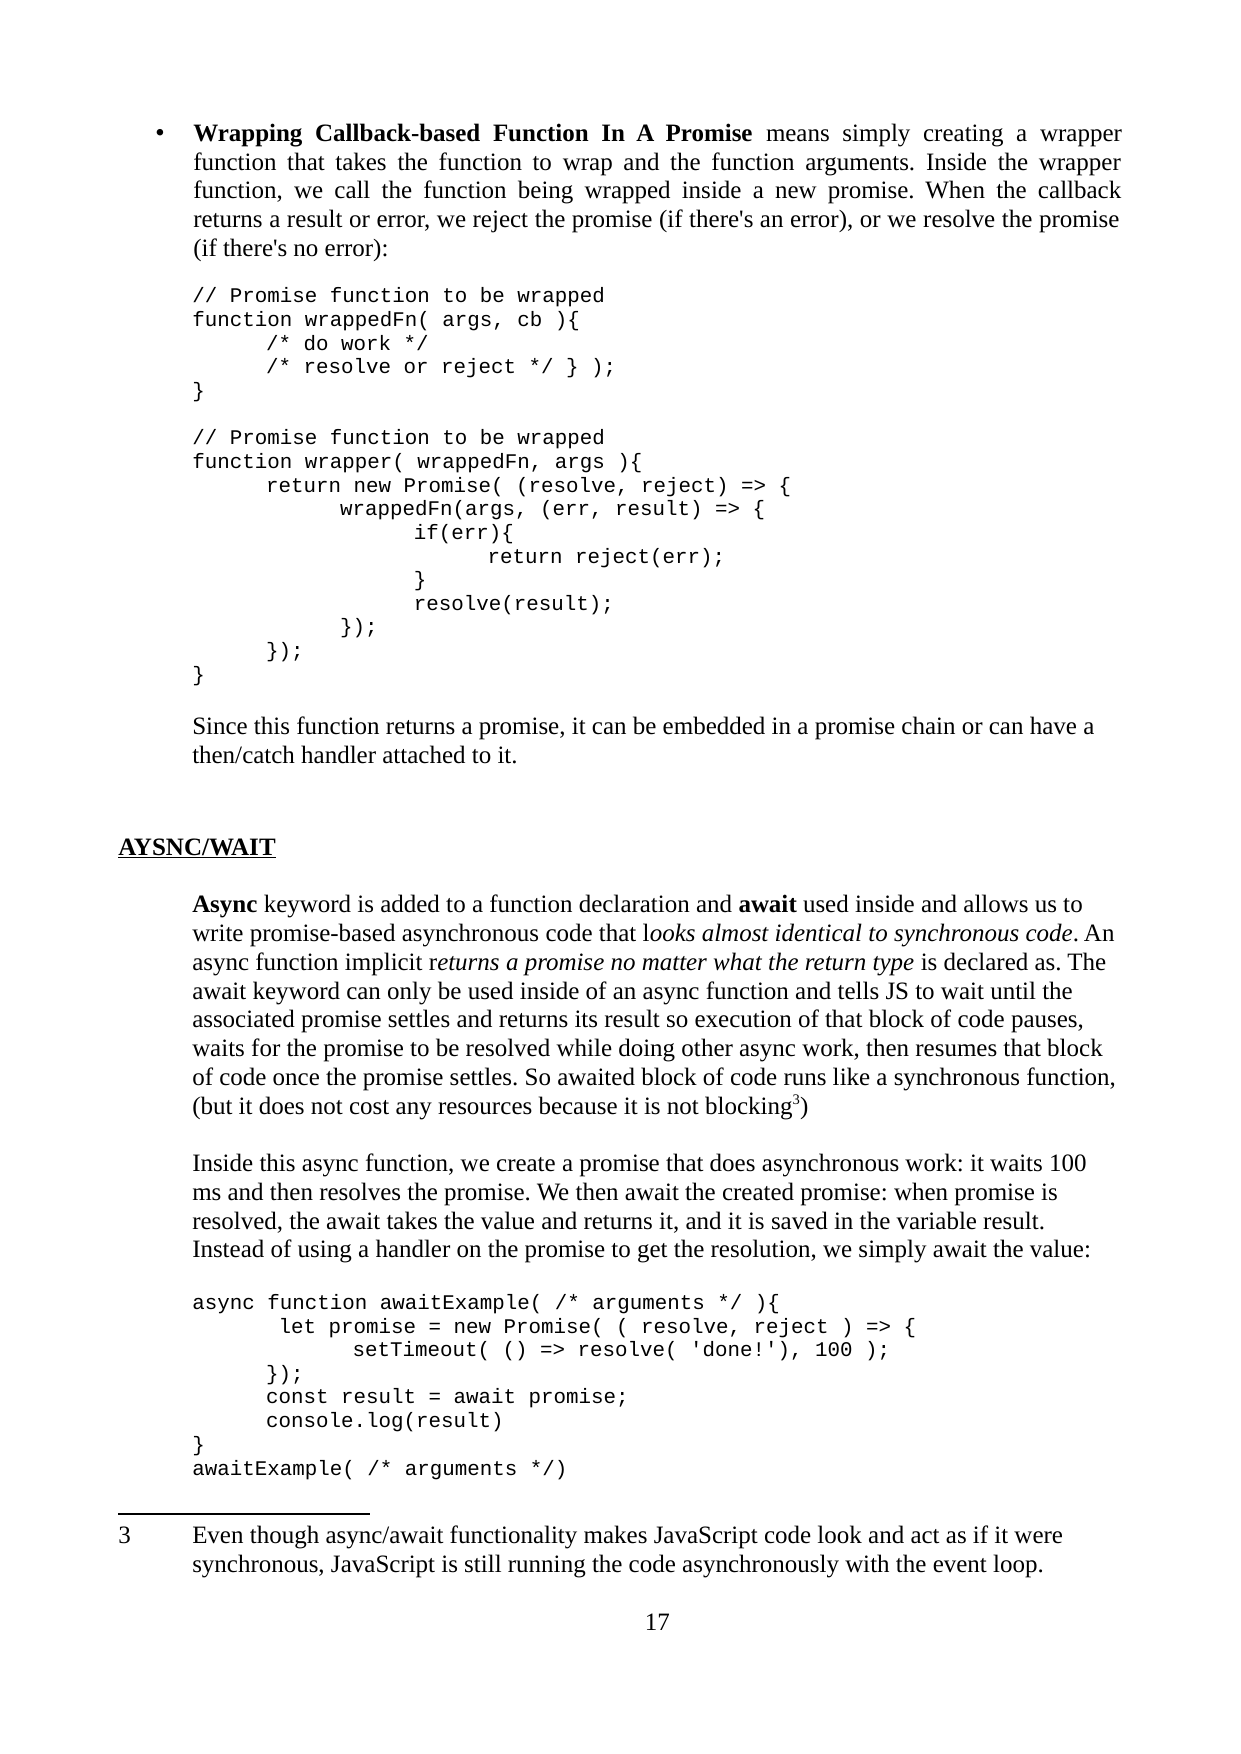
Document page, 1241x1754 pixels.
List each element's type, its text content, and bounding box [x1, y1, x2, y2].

text Even though async/await functionality makes JavaScript code look and act as if it were [118, 1520, 1122, 1549]
text }); [192, 617, 1122, 640]
text setTimeout( () => resolve( 'done!'), 100 ); [192, 1339, 1122, 1363]
text function wrapper( wrappedFn, args ){ [192, 451, 1122, 475]
text Since this function returns a promise, it can be embedded in a promise chain or can have a then/catch handler attached to it. [192, 711, 1122, 769]
text /* do work */ [192, 333, 1122, 356]
text Inside this async function, we create a promise that does asynchronous work: it waits 100 ms and then resolves the promise. We then await the created promise: when promise is resolved, the await takes the value and returns it, and it is saved in the variable result. Instead of using a handler on the promise to get the resolution, we simply await the value: [192, 1148, 1122, 1263]
text function wrappedFn( args, cb ){ [192, 309, 1122, 333]
text /* resolve or reject */ } ); [192, 356, 1122, 380]
text return new Promise( (resolve, reject) => { [192, 475, 1122, 498]
text }); [192, 640, 1122, 664]
text synchronous, JavaScript is still running the code asynchronously with the event loop. [118, 1549, 1122, 1578]
text // Promise function to be wrapped [192, 427, 1122, 451]
text wrappedFn(args, (err, result) => { [192, 498, 1122, 522]
text let promise = new Promise( ( resolve, reject ) => { [192, 1316, 1122, 1339]
text Async keyword is added to a function declaration and await used inside and allows us to write promise-based asynchronous code that looks almost identical to synchronous code. An async function implicit returns a promise no matter what the return type is declared as. The await keyword can only be used inside of an async function and tells JS to wait until the associated promise settles and returns its result so execution of that block of code pauses, waits for the promise to be resolved while doing other async work, then resumes that block of code once the promise settles. So awaited block of code runs like a synchronous function, (but it does not cost any resources because it is not blocking) [192, 889, 1122, 1119]
text console.log(result) [192, 1410, 1122, 1434]
text async function awaitExample( /* arguments */ ){ [192, 1292, 1122, 1316]
text } [192, 1434, 1122, 1457]
text return reject(err); [192, 546, 1122, 569]
text } [192, 380, 1122, 404]
text if(err){ [192, 522, 1122, 546]
text } [192, 569, 1122, 593]
text } [192, 664, 1122, 687]
text const result = await promise; [192, 1387, 1122, 1410]
list Wrapping Callback-based Function In A Promise means simply creating a wrapper function that takes the function to wrap and the function arguments. Inside the wrapper function, we call the function being wrapped inside a new promise. When the callback returns a result or error, we reject the promise (if there's an error), or we resolve the promise (if there's no error): [156, 118, 1122, 262]
text AYSNC/WAIT [118, 832, 1122, 861]
text // Promise function to be wrapped [192, 286, 1122, 309]
text awaitExample( /* arguments */) [192, 1457, 1122, 1481]
text resolve(result); [192, 593, 1122, 617]
text }); [192, 1363, 1122, 1387]
